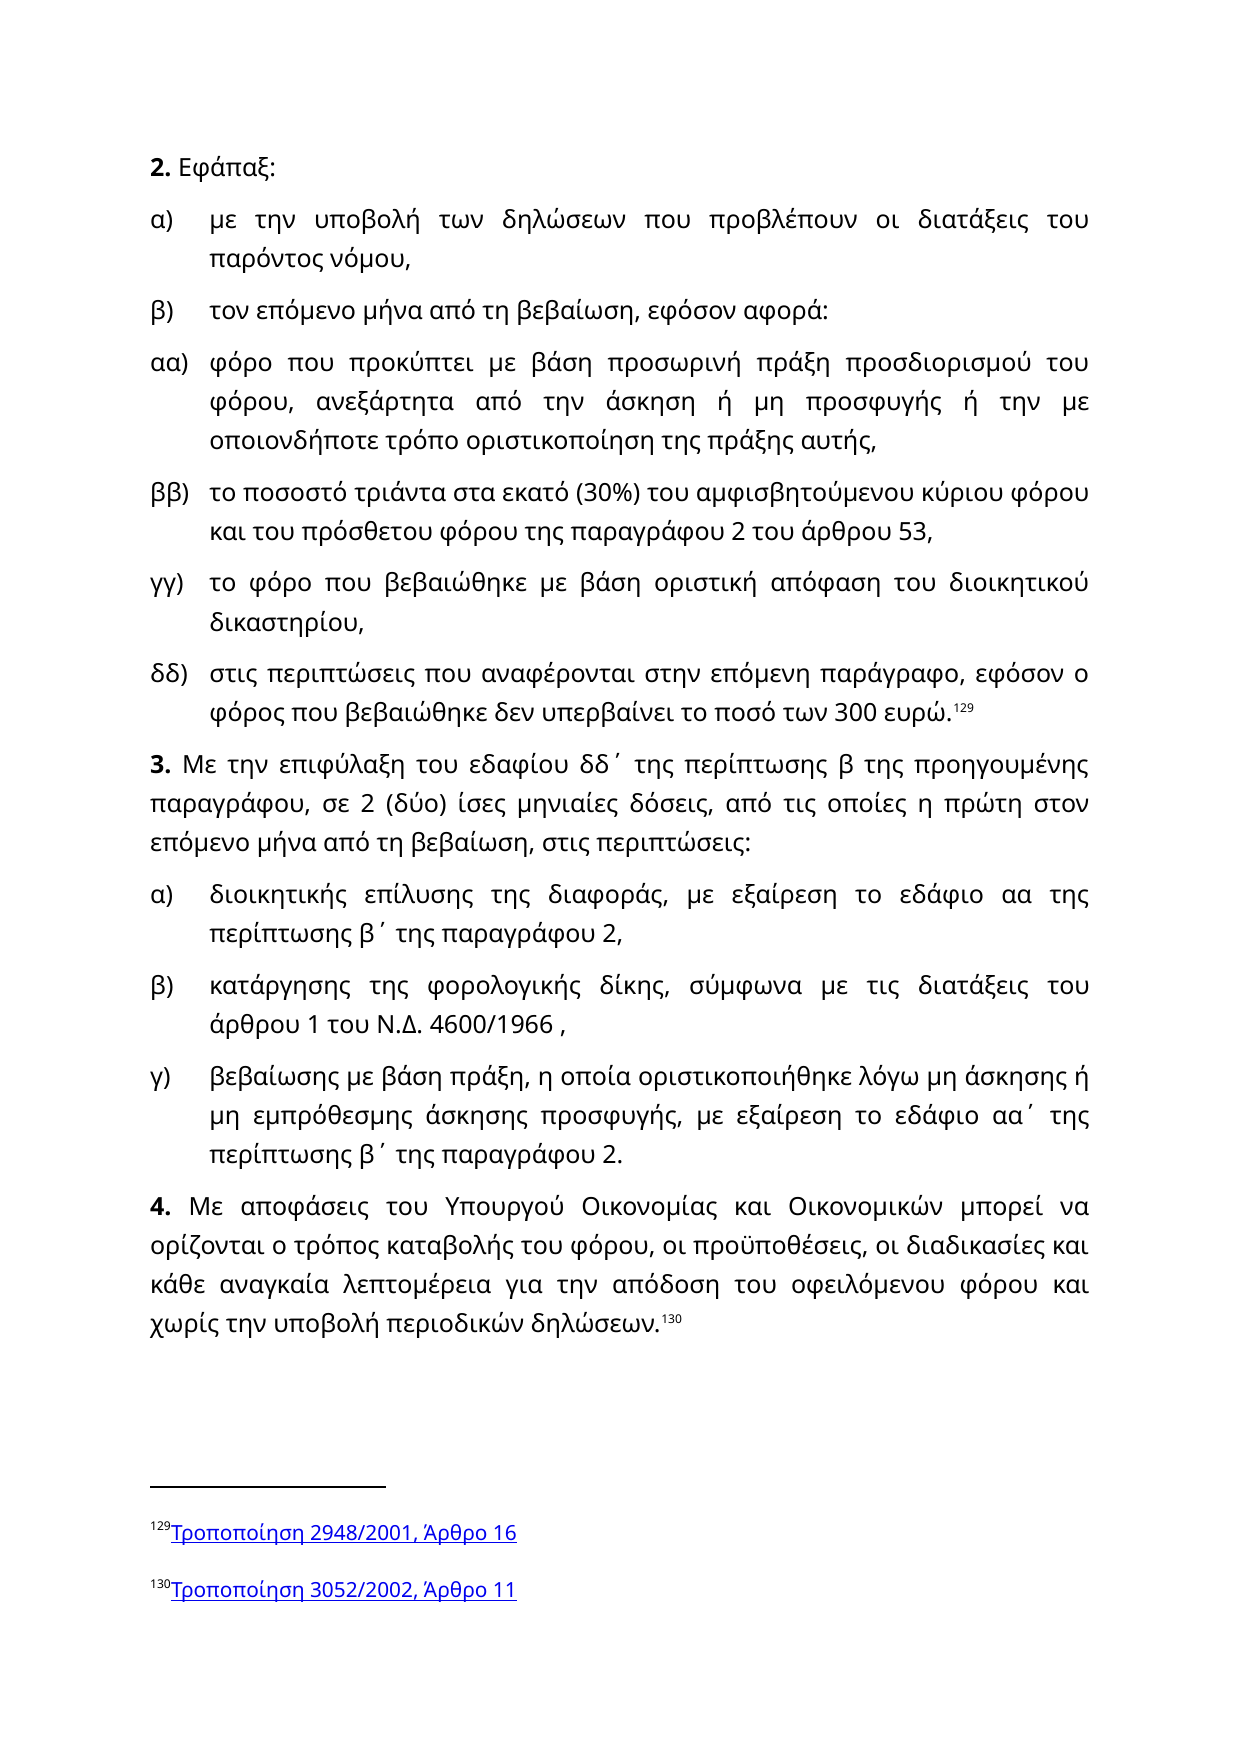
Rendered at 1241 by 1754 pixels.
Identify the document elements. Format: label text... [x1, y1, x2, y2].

list β) κατάργησης της φορολογικής δίκης, σύμφωνα με τις διατάξεις του άρθρου 1 του Ν.Δ. 4600/1966 , [150, 967, 1090, 1041]
text 2. Εφάπαξ: [150, 150, 1090, 184]
text 3. Με την επιφύλαξη του εδαφίου δδ΄ της περίπτωσης β της προηγουμένης παραγράφου, σε 2 (δύο) ίσες μηνιαίες δόσεις, από τις οποίες η πρώτη στον επόμενο μήνα από τη βεβαίωση, στις περιπτώσεις: [150, 747, 1090, 859]
list α) με την υποβολή των δηλώσεων που προβλέπουν οι διατάξεις του παρόντος νόμου, [150, 202, 1090, 275]
list β) τον επόμενο μήνα από τη βεβαίωση, εφόσον αφορά: [150, 292, 1090, 327]
text Τροποποίηση 2948/2001, Άρθρο 16 [150, 1518, 1090, 1546]
list ββ) το ποσοστό τριάντα στα εκατό (30%) του αμφισβητούμενου κύριου φόρου και του πρόσθετου φόρου της παραγράφου 2 του άρθρου 53, [150, 474, 1090, 547]
list γ) βεβαίωσης με βάση πράξη, η οποία οριστικοποιήθηκε λόγω μη άσκησης ή μη εμπρόθεσμης άσκησης προσφυγής, με εξαίρεση το εδάφιο αα΄ της περίπτωσης β΄ της παραγράφου 2. [150, 1058, 1090, 1171]
text 4. Με αποφάσεις του Υπουργού Οικονομίας και Οικονομικών μπορεί να ορίζονται ο τρόπος καταβολής του φόρου, οι προϋποθέσεις, οι διαδικασίες και κάθε αναγκαία λεπτομέρεια για την απόδοση του οφειλόμενου φόρου και χωρίς την υποβολή περιοδικών δηλώσεων. [150, 1188, 1090, 1340]
text Τροποποίηση 3052/2002, Άρθρο 11 [150, 1576, 1090, 1604]
list αα) φόρο που προκύπτει με βάση προσωρινή πράξη προσδιορισμού του φόρου, ανεξάρτητα από την άσκηση ή μη προσφυγής ή την με οποιονδήποτε τρόπο οριστικοποίηση της πράξης αυτής, [150, 344, 1090, 457]
list δδ) στις περιπτώσεις που αναφέρονται στην επόμενη παράγραφο, εφόσον ο φόρος που βεβαιώθηκε δεν υπερβαίνει το ποσό των 300 ευρώ. [150, 656, 1090, 729]
list γγ) το φόρο που βεβαιώθηκε με βάση οριστική απόφαση του διοικητικού δικαστηρίου, [150, 565, 1090, 638]
list α) διοικητικής επίλυσης της διαφοράς, με εξαίρεση το εδάφιο αα της περίπτωσης β΄ της παραγράφου 2, [150, 877, 1090, 950]
